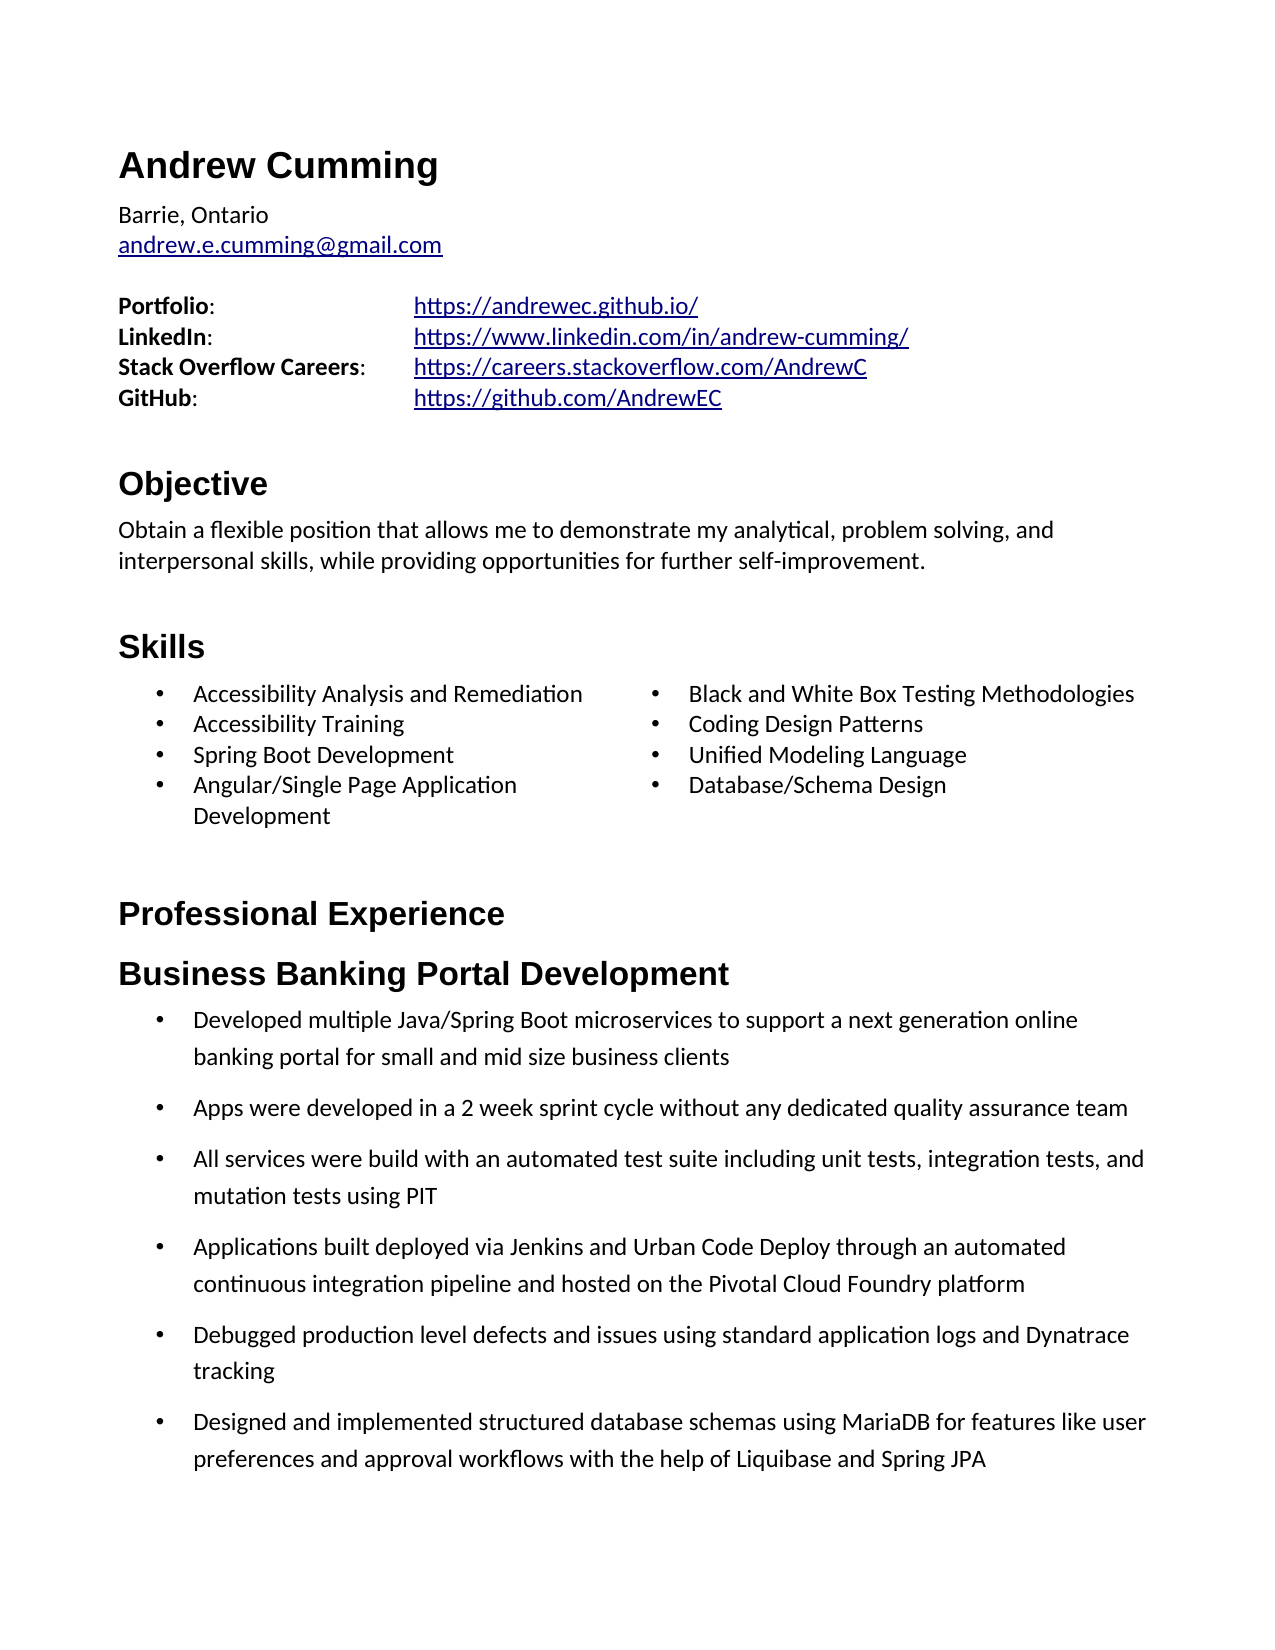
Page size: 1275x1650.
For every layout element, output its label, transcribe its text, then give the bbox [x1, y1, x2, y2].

text Barrie, Ontario [118, 199, 1157, 229]
subtitle Objective [118, 464, 1157, 502]
list Applications built deployed via Jenkins and Urban Code Deploy through an automated continuous integration pipeline and hosted on the Pivotal Cloud Foundry platform [156, 1231, 1157, 1298]
table_header Black and White Box Testing Methodologies Coding Design Patterns Unified Modeling Language Database/Schema Design [614, 678, 1157, 843]
subtitle Skills [118, 627, 1157, 666]
text GitHub: https://github.com/AndrewEC [118, 382, 1157, 412]
subtitle Professional Experience [118, 894, 1157, 933]
text Stack Overflow Careers: https://careers.stackoverflow.com/AndrewC [118, 351, 1157, 382]
subtitle Business Banking Portal Development [118, 954, 1157, 992]
text Portfolio: https://andrewec.github.io/ [118, 290, 1157, 321]
list All services were build with an automated test suite including unit tests, integration tests, and mutation tests using PIT [156, 1143, 1157, 1211]
list Developed multiple Java/Spring Boot microservices to support a next generation online banking portal for small and mid size business clients [156, 1004, 1157, 1072]
table_header Accessibility Analysis and Remediation Accessibility Training Spring Boot Development Angular/Single Page Application Development [118, 678, 614, 843]
text Obtain a flexible position that allows me to demonstrate my analytical, problem solving, and interpersonal skills, while providing opportunities for further self-improvement. [118, 515, 1157, 576]
text LinkedIn: https://www.linkedin.com/in/andrew-cumming/ [118, 321, 1157, 351]
list Debugged production level defects and issues using standard application logs and Dynatrace tracking [156, 1319, 1157, 1386]
subtitle Andrew Cumming [118, 143, 1157, 186]
text andrew.e.cumming@gmail.com [118, 229, 1157, 260]
list Apps were developed in a 2 week sprint cycle without any dedicated quality assurance team [156, 1092, 1157, 1123]
list Designed and implemented structured database schemas using MariaDB for features like user preferences and approval workflows with the help of Liquibase and Spring JPA [156, 1407, 1157, 1474]
